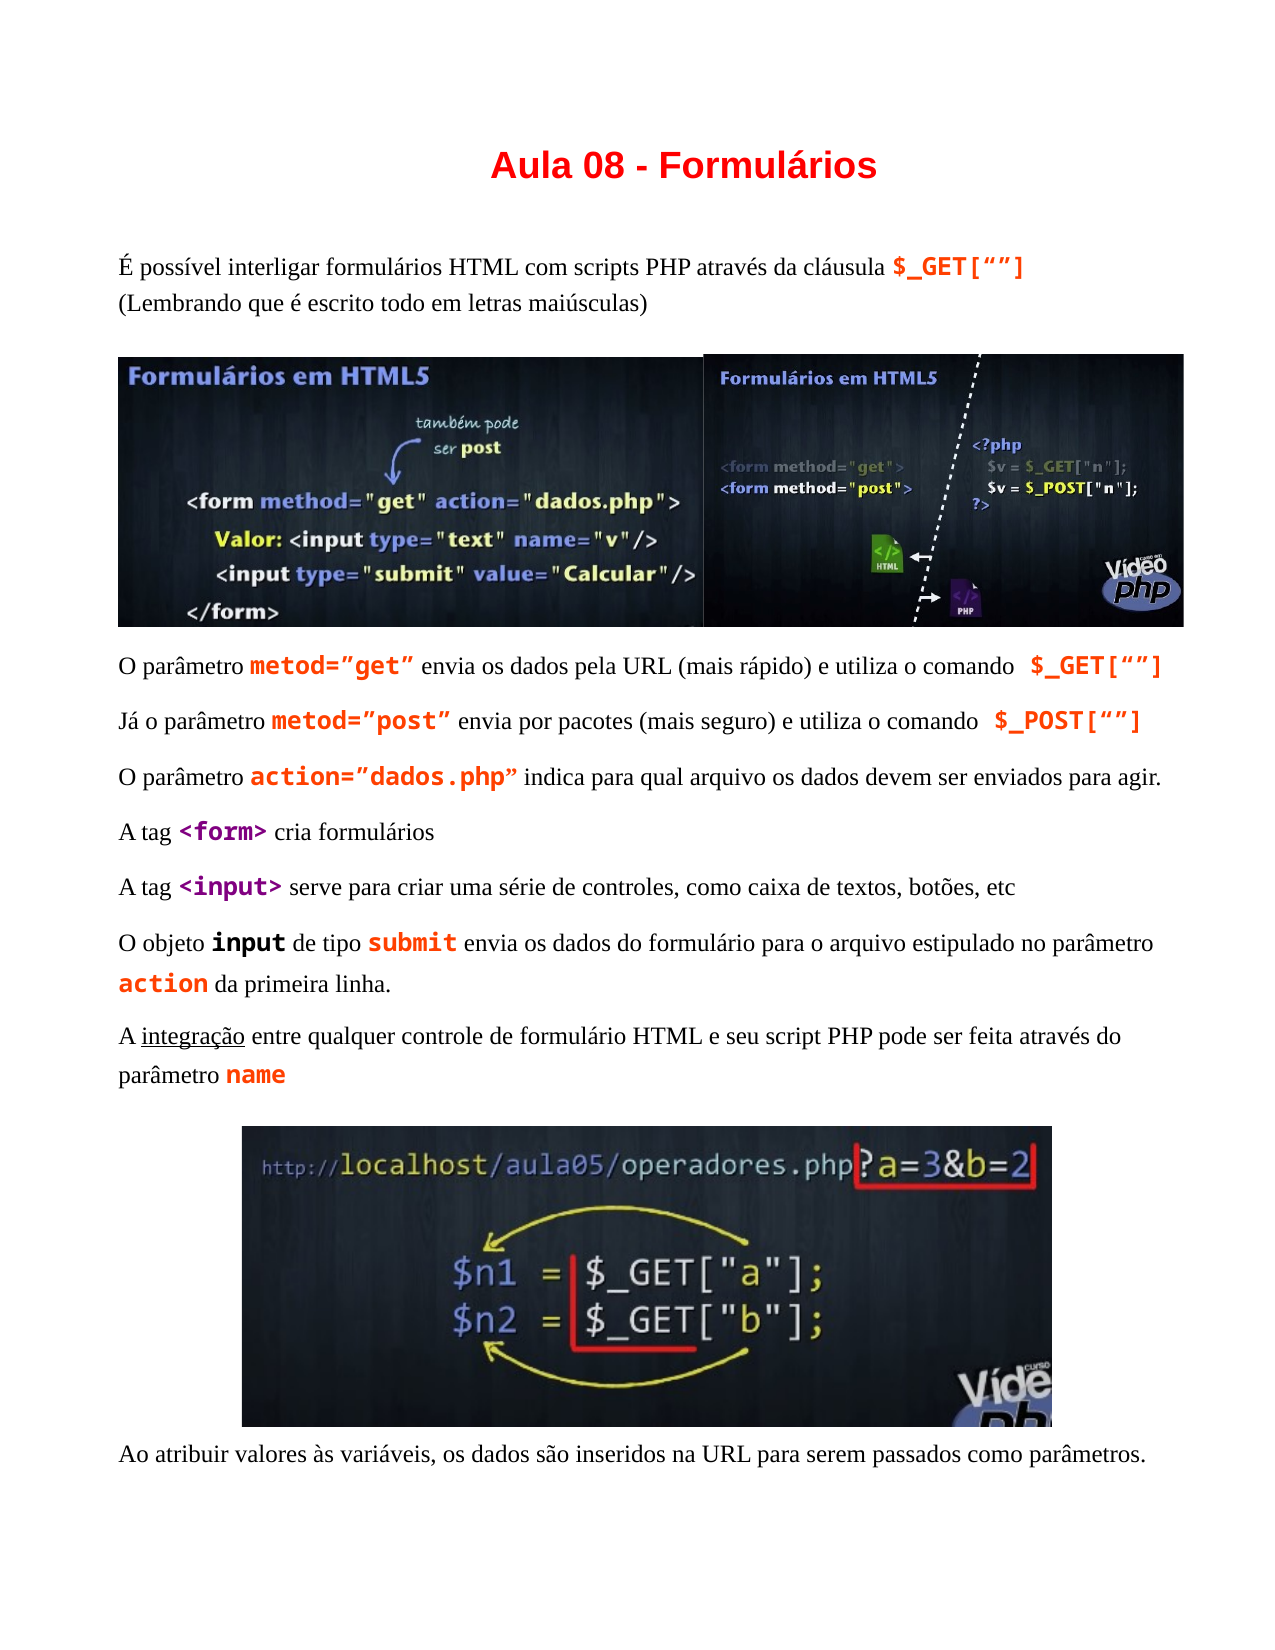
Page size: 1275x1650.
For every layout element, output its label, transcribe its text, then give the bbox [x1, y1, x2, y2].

picture [241, 1126, 1052, 1427]
text O objeto input de tipo submit envia os dados do formulário para o arquivo estipulado no parâmetro action da primeira linha. [118, 924, 1205, 999]
text A tag <form> cria formulários [118, 814, 1205, 848]
subtitle Aula 08 - Formulários [118, 143, 1175, 187]
text Ao atribuir valores às variáveis, os dados são inseridos na URL para serem passados como parâmetros. [118, 1439, 1175, 1468]
text É possível interligar formulários HTML com scripts PHP através da cláusula $_GET[“”] (Lembrando que é escrito todo em letras maiúsculas) [118, 248, 1205, 317]
text A integração entre qualquer controle de formulário HTML e seu script PHP pode ser feita através do parâmetro name [118, 1021, 1205, 1090]
text Já o parâmetro metod=”post” envia por pacotes (mais seguro) e utiliza o comando $_POST[“”] [118, 703, 1205, 737]
picture [118, 354, 1184, 627]
text O parâmetro metod=”get” envia os dados pela URL (mais rápido) e utiliza o comando $_GET[“”] [118, 647, 1205, 681]
text O parâmetro action=”dados.php” indica para qual arquivo os dados devem ser enviados para agir. [118, 758, 1205, 792]
text A tag <input> serve para criar uma série de controles, como caixa de textos, botões, etc [118, 869, 1205, 903]
